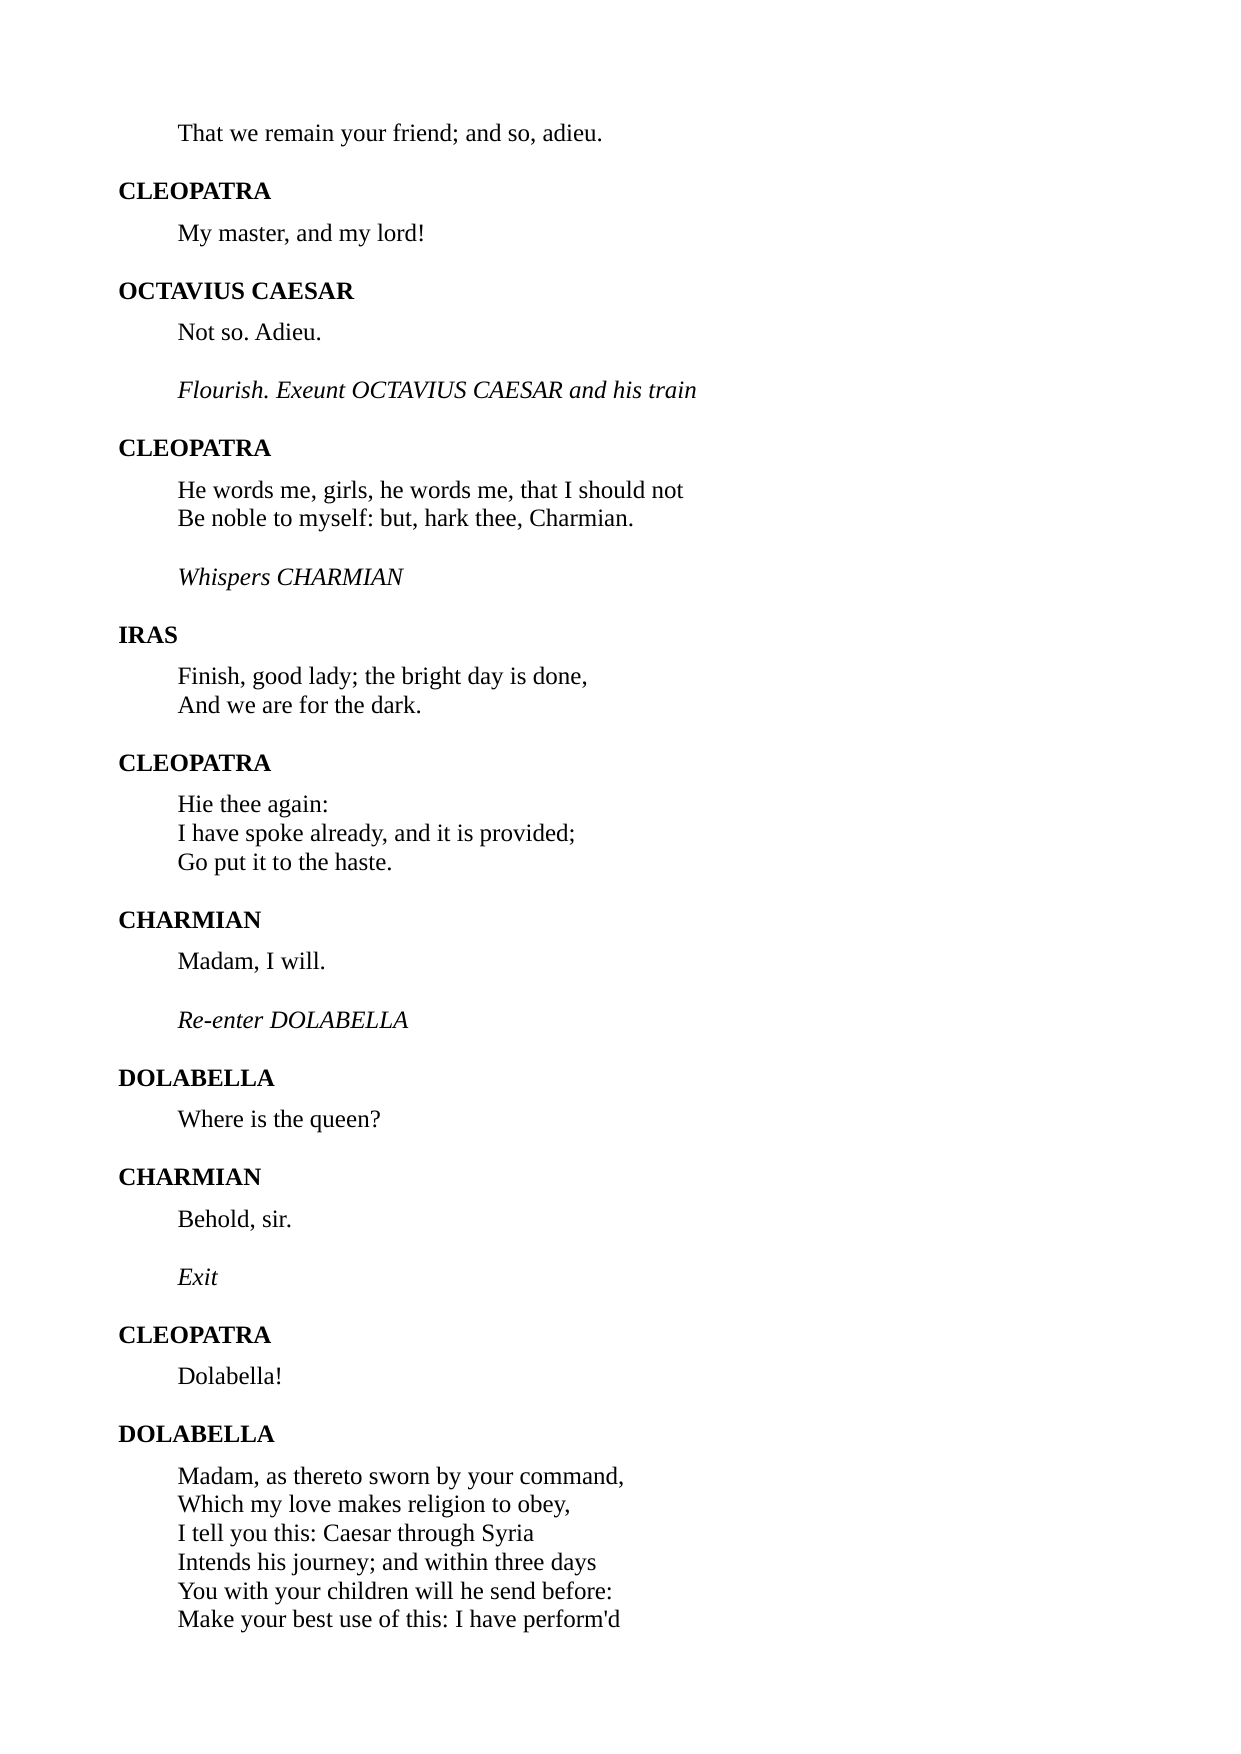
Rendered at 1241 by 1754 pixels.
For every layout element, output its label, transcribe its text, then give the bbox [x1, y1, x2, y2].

text CLEOPATRA [118, 748, 1122, 777]
text Flourish. Exeunt OCTAVIUS CAESAR and his train [177, 375, 1063, 404]
text OCTAVIUS CAESAR [118, 276, 1122, 304]
text Behold, sir. [177, 1204, 1063, 1232]
text Madam, I will. [177, 946, 1063, 975]
text CLEOPATRA [118, 433, 1122, 462]
text Whispers CHARMIAN [177, 562, 1063, 591]
text CHARMIAN [118, 905, 1122, 934]
text Dolabella! [177, 1361, 1063, 1390]
text Exit [177, 1262, 1063, 1291]
text DOLABELLA [118, 1419, 1122, 1448]
text Finish, good lady; the bright day is done, And we are for the dark. [177, 661, 1063, 719]
text He words me, girls, he words me, that I should not Be noble to myself: but, hark thee, Charmian. [177, 475, 1063, 532]
text That we remain your friend; and so, adieu. [177, 118, 1063, 147]
text DOLABELLA [118, 1063, 1122, 1092]
text IRAS [118, 620, 1122, 649]
text Madam, as thereto sworn by your command, Which my love makes religion to obey, I tell you this: Caesar through Syria Intends his journey; and within three days You with your children will he send before: Make your best use of this: I have perform'd [177, 1461, 1063, 1633]
text Where is the queen? [177, 1104, 1063, 1133]
text CHARMIAN [118, 1162, 1122, 1191]
text Hie thee again: I have spoke already, and it is provided; Go put it to the haste. [177, 789, 1063, 876]
text CLEOPATRA [118, 1320, 1122, 1349]
text My master, and my lord! [177, 218, 1063, 246]
text Re-enter DOLABELLA [177, 1005, 1063, 1033]
text Not so. Adieu. [177, 317, 1063, 346]
text CLEOPATRA [118, 176, 1122, 205]
